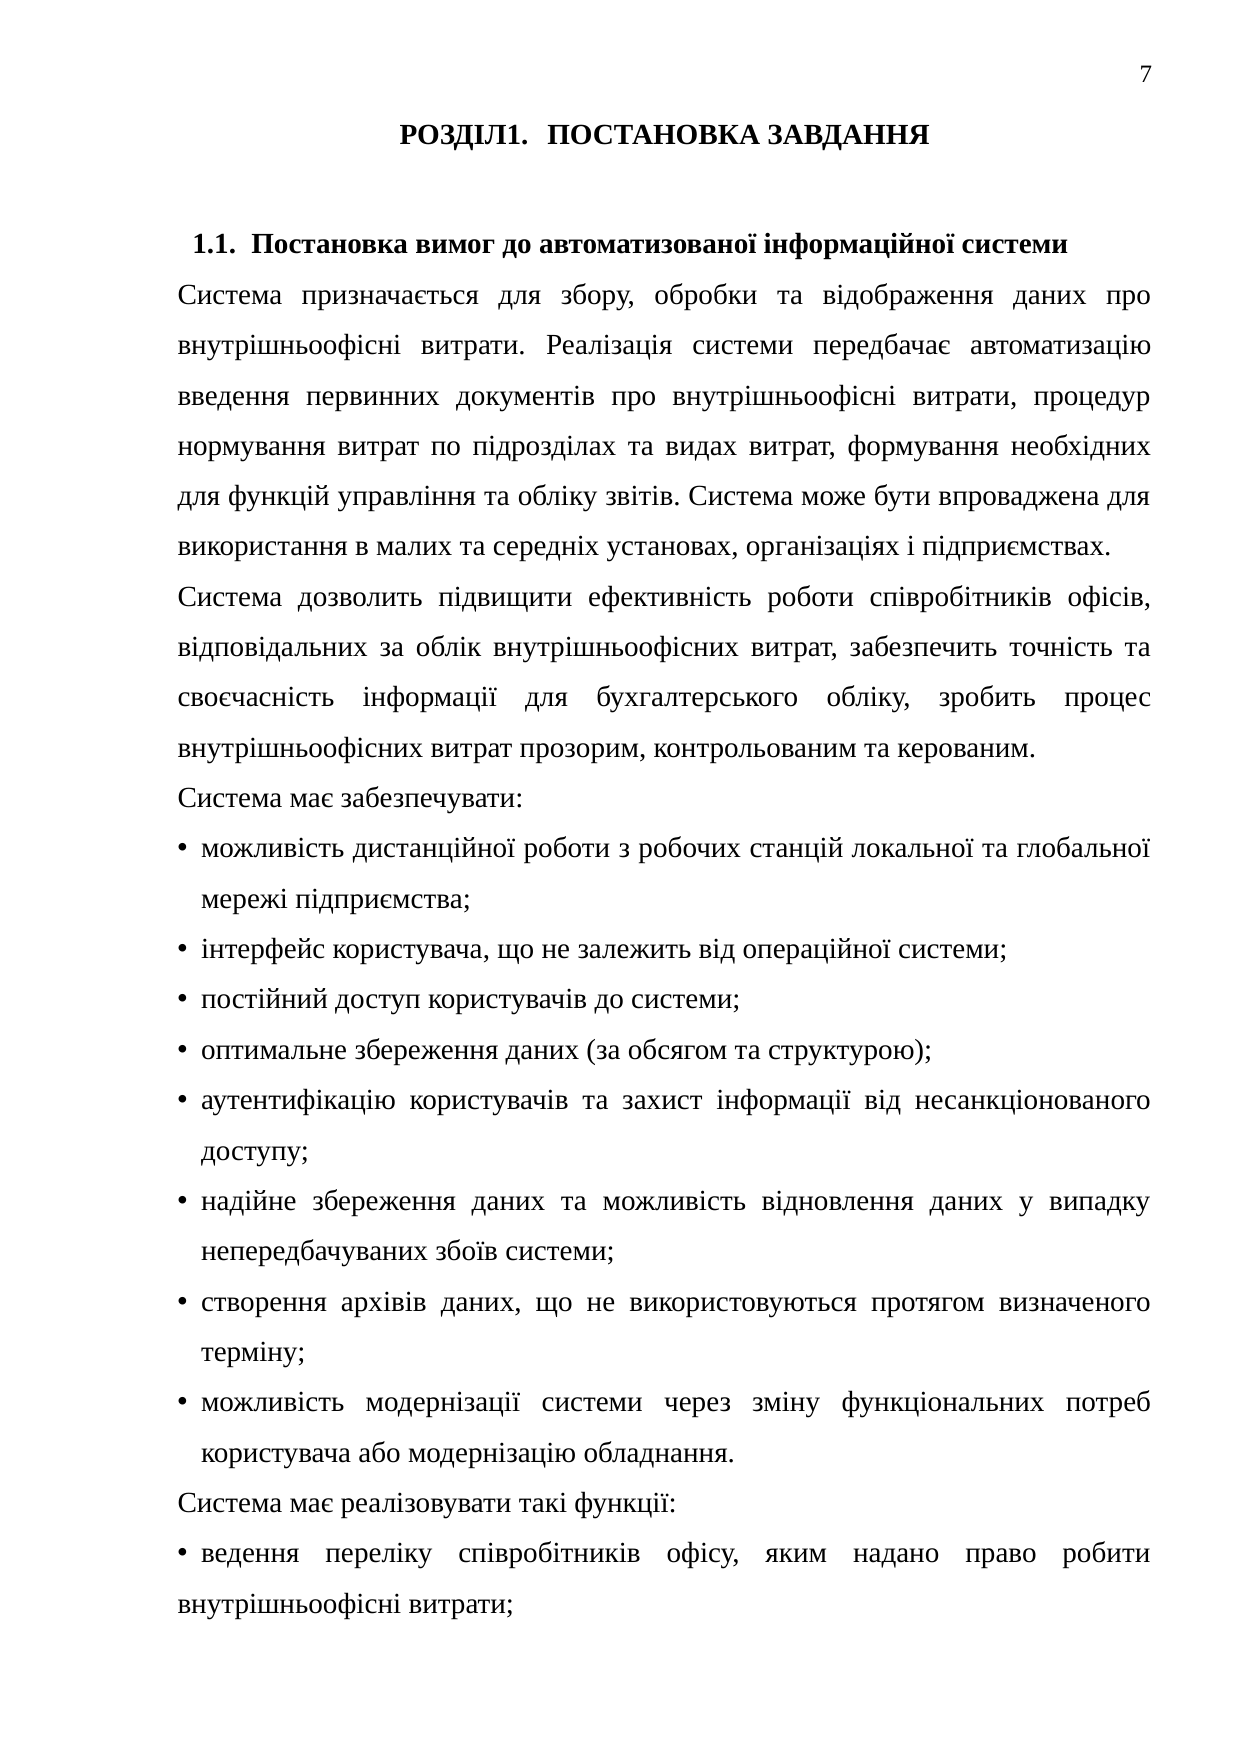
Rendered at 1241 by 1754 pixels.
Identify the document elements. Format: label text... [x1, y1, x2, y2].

text Система має забезпечувати: [177, 780, 1152, 814]
list аутентифікацію користувачів та захист інформації від несанкціонованого доступу; [177, 1082, 1152, 1166]
text Система призначається для збору, обробки та відображення даних про внутрішньоофісні витрати. Реалізація системи передбачає автоматизацію введення первинних документів про внутрішньоофісні витрати, процедур нормування витрат по підрозділах та видах витрат, формування необхідних для функцій управління та обліку звітів. Система може бути впроваджена для використання в малих та середніх установах, організаціях і підприємствах. [177, 277, 1152, 562]
text Система дозволить підвищити ефективність роботи співробітників офісів, відповідальних за облік внутрішньоофісних витрат, забезпечить точність та своєчасність інформації для бухгалтерського обліку, зробить процес внутрішньоофісних витрат прозорим, контрольованим та керованим. [177, 579, 1152, 763]
list Система має реалізовувати такі функції: [177, 1485, 1152, 1519]
list можливість дистанційної роботи з робочих станцій локальної та глобальної мережі підприємства; [177, 830, 1152, 914]
list можливість модернізації системи через зміну функціональних потреб користувача або модернізацію обладнання. [177, 1384, 1152, 1468]
list створення архівів даних, що не використовуються протягом визначеного терміну; [177, 1284, 1152, 1368]
list інтерфейс користувача, що не залежить від операційної системи; [177, 931, 1152, 965]
list оптимальне збереження даних (за обсягом та структурою); [177, 1032, 1152, 1066]
list постійний доступ користувачів до системи; [177, 982, 1152, 1015]
list надійне збереження даних та можливість відновлення даних у випадку непередбачуваних збоїв системи; [177, 1183, 1152, 1267]
list ведення переліку співробітників офісу, яким надано право робити внутрішньоофісні витрати; [177, 1536, 1152, 1619]
subtitle ПОСТАНОВКА ЗАВДАННЯ [177, 117, 1152, 151]
subtitle Постановка вимог до автоматизованої інформаційної системи [177, 227, 1152, 260]
